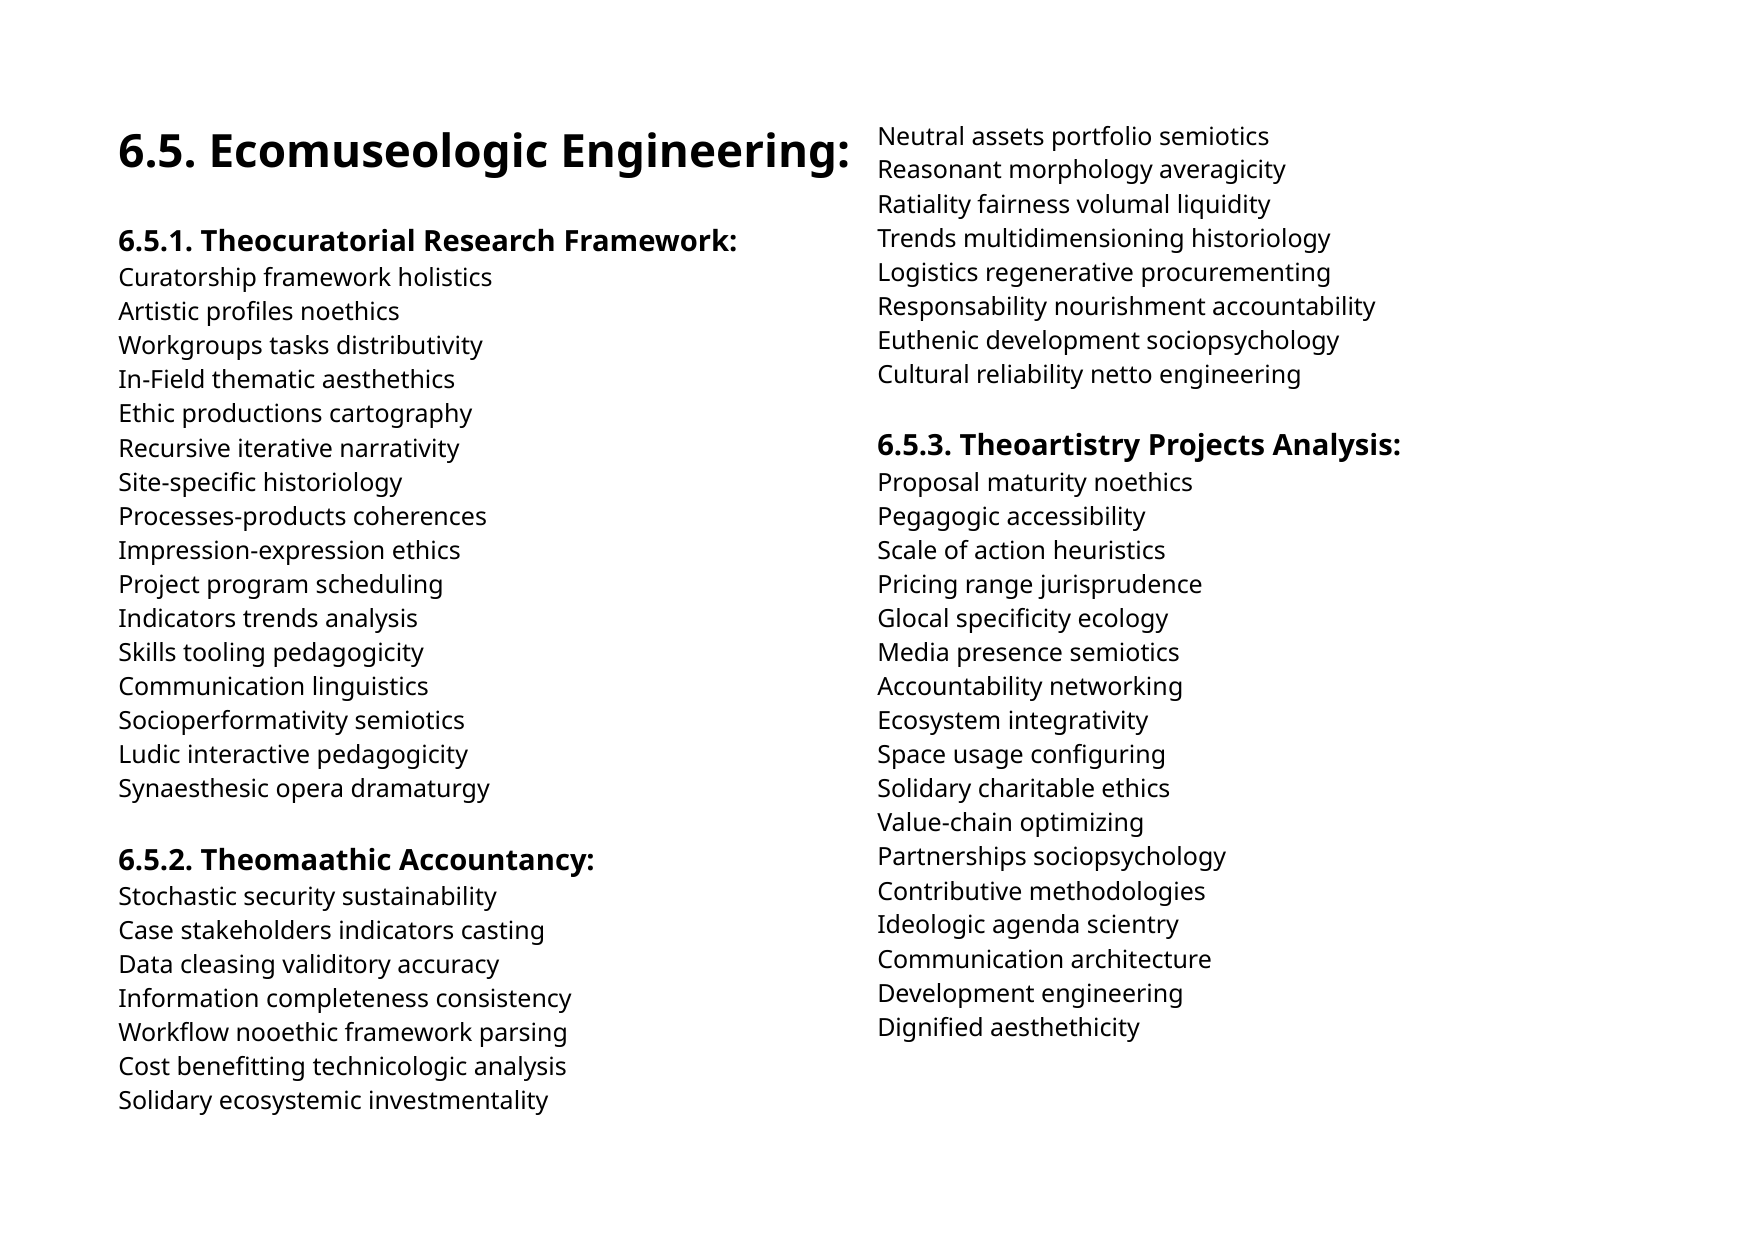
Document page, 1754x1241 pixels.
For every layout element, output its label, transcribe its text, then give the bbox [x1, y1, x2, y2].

text Data cleasing validitory accuracy [118, 947, 877, 981]
text Indicators trends analysis [118, 601, 877, 634]
text Stochastic security sustainability [118, 879, 877, 913]
text Euthenic development sociopsychology [877, 322, 1636, 357]
text Site-specific historiology [118, 464, 877, 498]
text Recursive iterative narrativity [118, 430, 877, 464]
text 6.5. Ecomuseologic Engineering: [118, 118, 877, 181]
text Development engineering [877, 975, 1636, 1009]
text Curatorship framework holistics [118, 260, 877, 294]
text Processes-products coherences [118, 498, 877, 532]
text Logistics regenerative procurementing [877, 254, 1636, 288]
text Impression-expression ethics [118, 532, 877, 566]
text 6.5.2. Theomaathic Accountancy: [118, 839, 877, 879]
text In-Field thematic aesthethics [118, 362, 877, 396]
text Artistic profiles noethics [118, 294, 877, 328]
text Socioperformativity semiotics [118, 703, 877, 737]
text Contributive methodologies [877, 873, 1636, 907]
text Communication architecture [877, 941, 1636, 975]
text 6.5.1. Theocuratorial Research Framework: [118, 220, 877, 260]
text Partnerships sociopsychology [877, 839, 1636, 873]
text Accountability networking [877, 669, 1636, 703]
text Neutral assets portfolio semiotics [877, 118, 1636, 152]
text Workgroups tasks distributivity [118, 328, 877, 362]
text Pricing range jurisprudence [877, 567, 1636, 601]
text Ludic interactive pedagogicity [118, 737, 877, 771]
text Synaesthesic opera dramaturgy [118, 771, 877, 805]
text Workflow nooethic framework parsing [118, 1015, 877, 1049]
text Trends multidimensioning historiology [877, 220, 1636, 254]
text Ideologic agenda scientry [877, 907, 1636, 941]
text 6.5.3. Theoartistry Projects Analysis: [877, 425, 1636, 464]
text Value-chain optimizing [877, 805, 1636, 839]
text Solidary ecosystemic investmentality [118, 1083, 877, 1117]
text Ecosystem integrativity [877, 703, 1636, 737]
text Media presence semiotics [877, 635, 1636, 669]
text Communication linguistics [118, 669, 877, 703]
text Responsability nourishment accountability [877, 288, 1636, 322]
text Information completeness consistency [118, 981, 877, 1015]
text Proposal maturity noethics [877, 464, 1636, 498]
text Glocal specificity ecology [877, 601, 1636, 635]
text Pegagogic accessibility [877, 498, 1636, 532]
text Skills tooling pedagogicity [118, 634, 877, 669]
text Ethic productions cartography [118, 396, 877, 430]
text Dignified aesthethicity [877, 1009, 1636, 1043]
text Cultural reliability netto engineering [877, 357, 1636, 391]
text Case stakeholders indicators casting [118, 913, 877, 947]
text Project program scheduling [118, 566, 877, 601]
text Cost benefitting technicologic analysis [118, 1049, 877, 1083]
text Solidary charitable ethics [877, 771, 1636, 805]
text Reasonant morphology averagicity [877, 152, 1636, 186]
text Scale of action heuristics [877, 532, 1636, 567]
text Ratiality fairness volumal liquidity [877, 186, 1636, 220]
text Space usage configuring [877, 737, 1636, 771]
